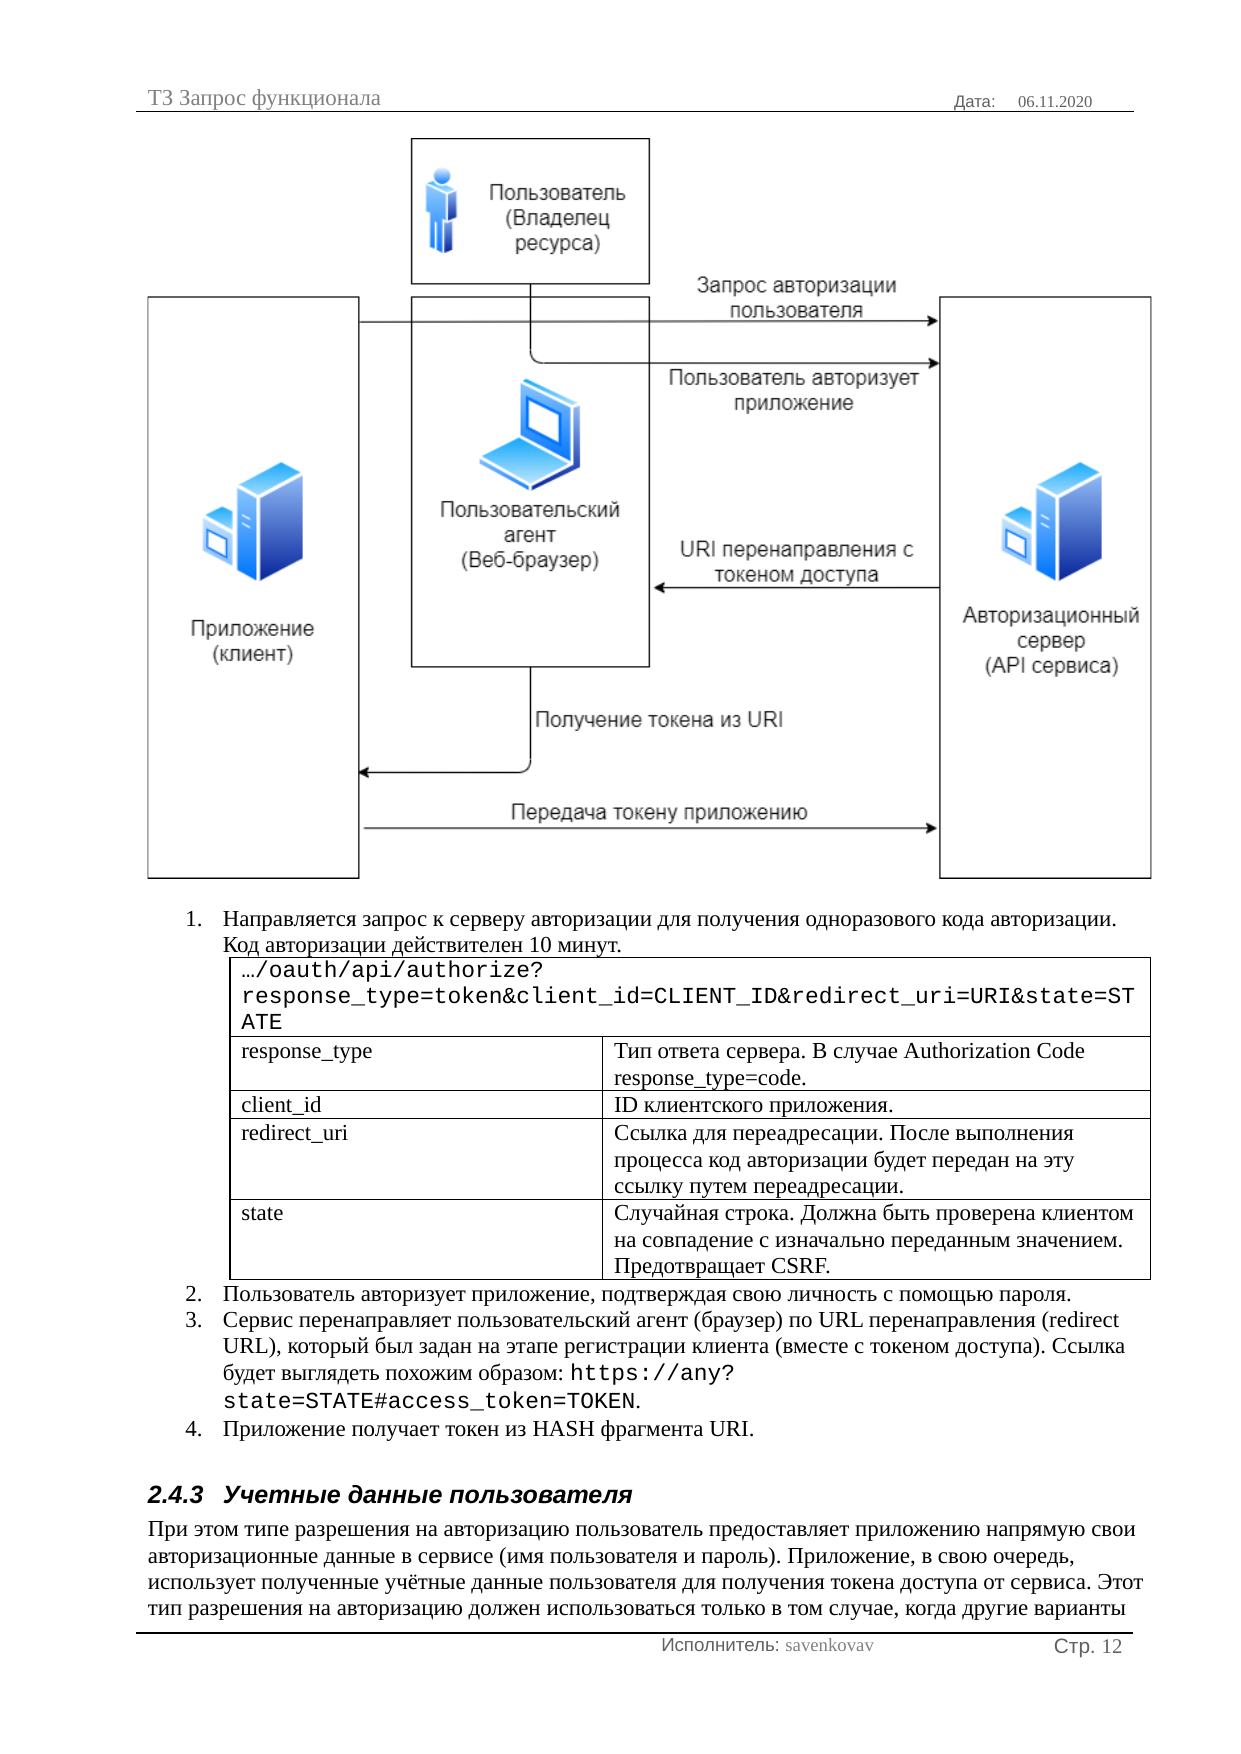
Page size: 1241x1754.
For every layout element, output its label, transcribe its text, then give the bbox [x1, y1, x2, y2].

table_header …/oauth/api/authorize?response_type=token&client_id=CLIENT_ID&redirect_uri=URI&state=STATE [231, 958, 1150, 1036]
table_cell Случайная строка. Должна быть проверена клиентом на совпадение с изначально переданным значением. Предотвращает CSRF. [603, 1200, 1150, 1278]
list Пользователь авторизует приложение, подтверждая свою личность с помощью пароля. [185, 1279, 1152, 1306]
table_cell response_type [231, 1037, 602, 1090]
subtitle Учетные данные пользователя [148, 1480, 1152, 1509]
list Сервис перенаправляет пользовательский агент (браузер) по URL перенаправления (redirect URL), который был задан на этапе регистрации клиента (вместе с токеном доступа). Ссылка будет выглядеть похожим образом: https://any?state=STATE#access_token=TOKEN. [185, 1306, 1152, 1415]
table_cell state [231, 1200, 602, 1278]
table_cell ID клиентского приложения. [603, 1091, 1150, 1118]
list Направляется запрос к серверу авторизации для получения одноразового кода авторизации. Код авторизации действителен 10 минут. [185, 904, 1152, 957]
table_cell Тип ответа сервера. В случае Authorization Code response_type=code. [603, 1037, 1150, 1090]
table_cell client_id [231, 1091, 602, 1118]
list Приложение получает токен из HASH фрагмента URI. [185, 1415, 1152, 1441]
table_cell redirect_uri [231, 1119, 602, 1198]
table_cell Ссылка для переадресации. После выполнения процесса код авторизации будет передан на эту ссылку путем переадресации. [603, 1119, 1150, 1198]
text При этом типе разрешения на авторизацию пользователь предоставляет приложению напрямую свои авторизационные данные в сервисе (имя пользователя и пароль). Приложение, в свою очередь, использует полученные учётные данные пользователя для получения токена доступа от сервиса. Этот тип разрешения на авторизацию должен использоваться только в том случае, когда другие варианты [148, 1515, 1152, 1621]
